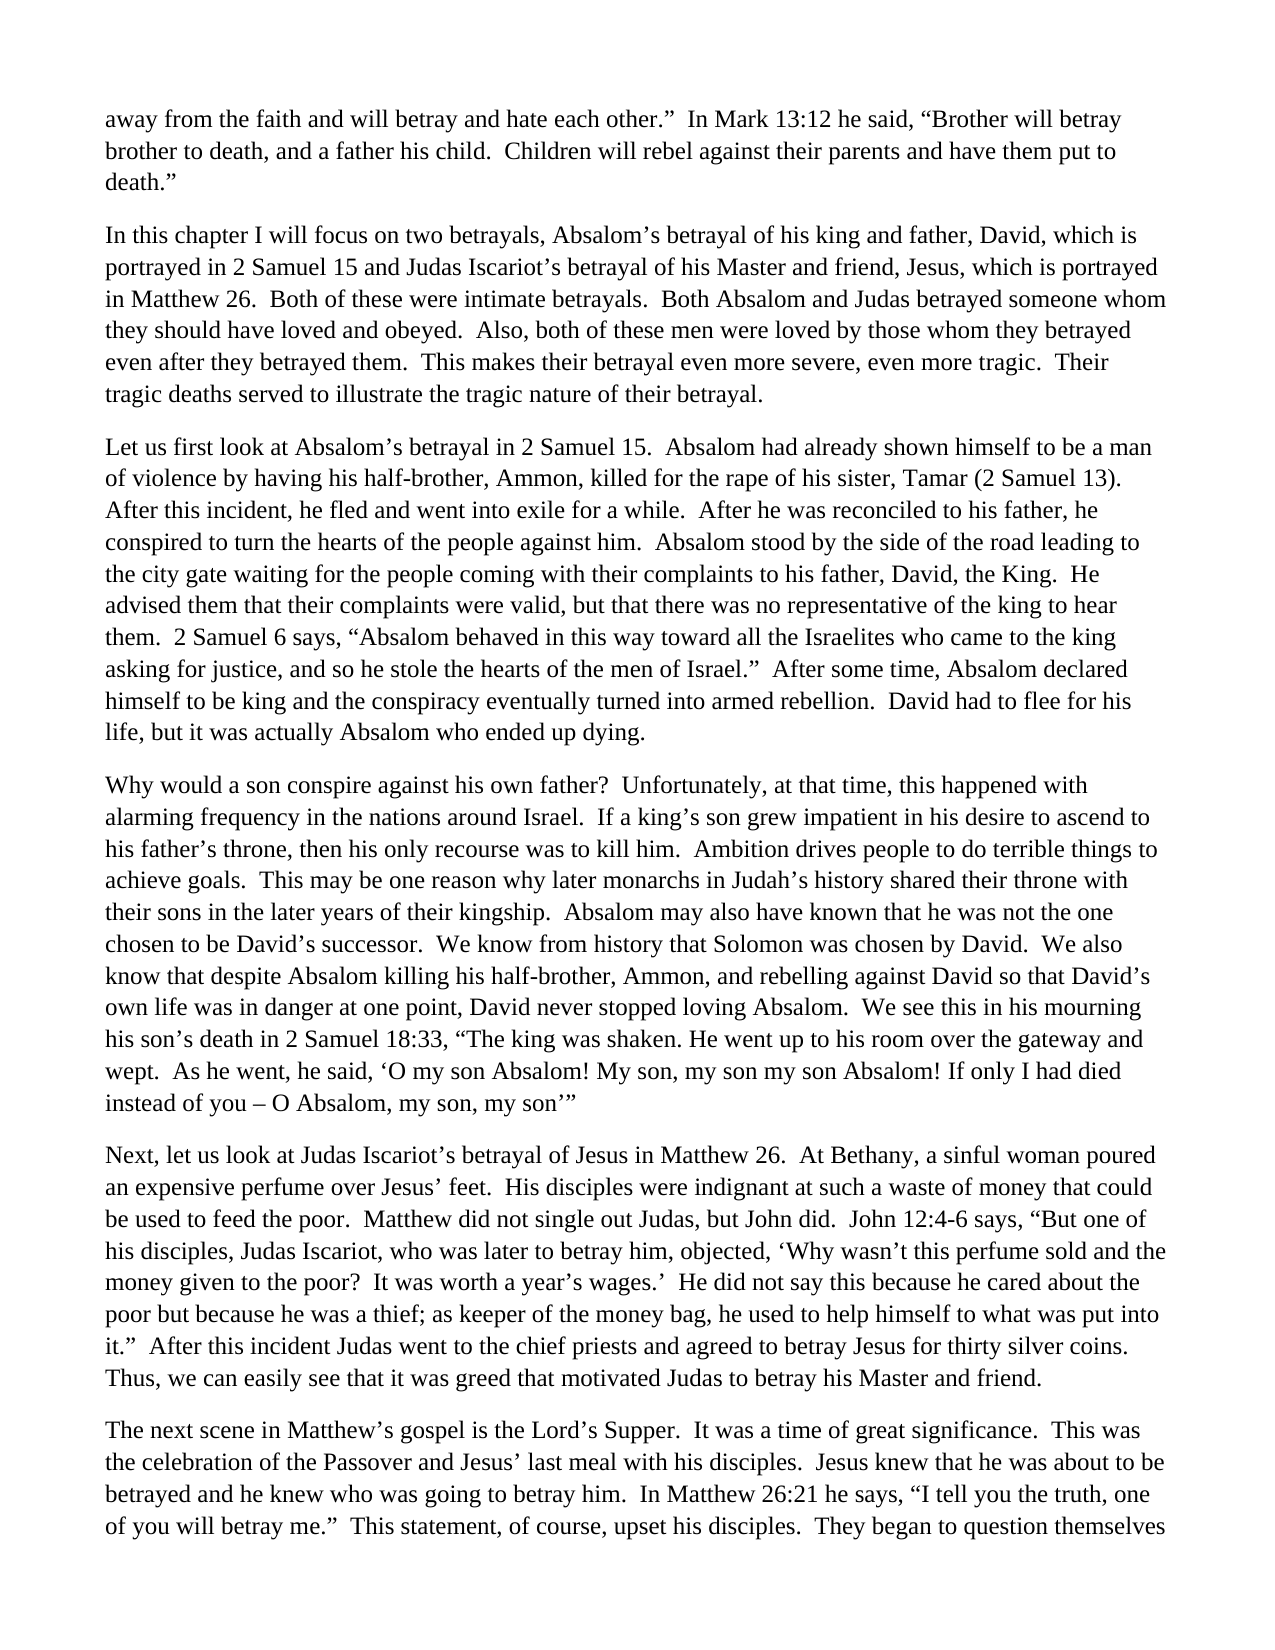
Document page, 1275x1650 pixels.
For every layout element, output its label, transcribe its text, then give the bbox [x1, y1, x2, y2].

text In this chapter I will focus on two betrayals, Absalom’s betrayal of his king and father, David, which is portrayed in 2 Samuel 15 and Judas Iscariot’s betrayal of his Master and friend, Jesus, which is portrayed in Matthew 26. Both of these were intimate betrayals. Both Absalom and Judas betrayed someone whom they should have loved and obeyed. Also, both of these men were loved by those whom they betrayed even after they betrayed them. This makes their betrayal even more severe, even more tragic. Their tragic deaths served to illustrate the tragic nature of their betrayal. [105, 221, 1170, 408]
text Let us first look at Absalom’s betrayal in 2 Samuel 15. Absalom had already shown himself to be a man of violence by having his half-brother, Ammon, killed for the rape of his sister, Tamar (2 Samuel 13). After this incident, he fled and went into exile for a while. After he was reconciled to his father, he conspired to turn the hearts of the people against him. Absalom stood by the side of the road leading to the city gate waiting for the people coming with their complaints to his father, David, the King. He advised them that their complaints were valid, but that there was no representative of the king to hear them. 2 Samuel 6 says, “Absalom behaved in this way toward all the Israelites who came to the king asking for justice, and so he stole the hearts of the men of Israel.” After some time, Absalom declared himself to be king and the conspiracy eventually turned into armed rebellion. David had to flee for his life, but it was actually Absalom who ended up dying. [105, 433, 1170, 746]
text away from the faith and will betray and hate each other.” In Mark 13:12 he said, “Brother will betray brother to death, and a father his child. Children will rebel against their parents and have them put to death.” [105, 105, 1170, 196]
text Why would a son conspire against his own father? Unfortunately, at that time, this happened with alarming frequency in the nations around Israel. If a king’s son grew impatient in his desire to ascend to his father’s throne, then his only recourse was to kill him. Ambition drives people to do terrible things to achieve goals. This may be one reason why later monarchs in Judah’s history shared their throne with their sons in the later years of their kingship. Absalom may also have known that he was not the one chosen to be David’s successor. We know from history that Solomon was chosen by David. We also know that despite Absalom killing his half-brother, Ammon, and rebelling against David so that David’s own life was in danger at one point, David never stopped loving Absalom. We see this in his mourning his son’s death in 2 Samuel 18:33, “The king was shaken. He went up to his room over the gateway and wept. As he went, he said, ‘O my son Absalom! My son, my son my son Absalom! If only I had died instead of you – O Absalom, my son, my son’” [105, 771, 1170, 1117]
text The next scene in Matthew’s gospel is the Lord’s Supper. It was a time of great significance. This was the celebration of the Passover and Jesus’ last meal with his disciples. Jesus knew that he was about to be betrayed and he knew who was going to betray him. In Matthew 26:21 he says, “I tell you the truth, one of you will betray me.” This statement, of course, upset his disciples. They began to question themselves [105, 1416, 1170, 1539]
text Next, let us look at Judas Iscariot’s betrayal of Jesus in Matthew 26. At Bethany, a sinful woman poured an expensive perfume over Jesus’ feet. His disciples were indignant at such a waste of money that could be used to feed the poor. Matthew did not single out Judas, but John did. John 12:4-6 says, “But one of his disciples, Judas Iscariot, who was later to betray him, objected, ‘Why wasn’t this perfume sold and the money given to the poor? It was worth a year’s wages.’ He did not say this because he cared about the poor but because he was a thief; as keeper of the money bag, he used to help himself to what was put into it.” After this incident Judas went to the chief priests and agreed to betray Jesus for thirty silver coins. Thus, we can easily see that it was greed that motivated Judas to betray his Master and friend. [105, 1141, 1170, 1392]
